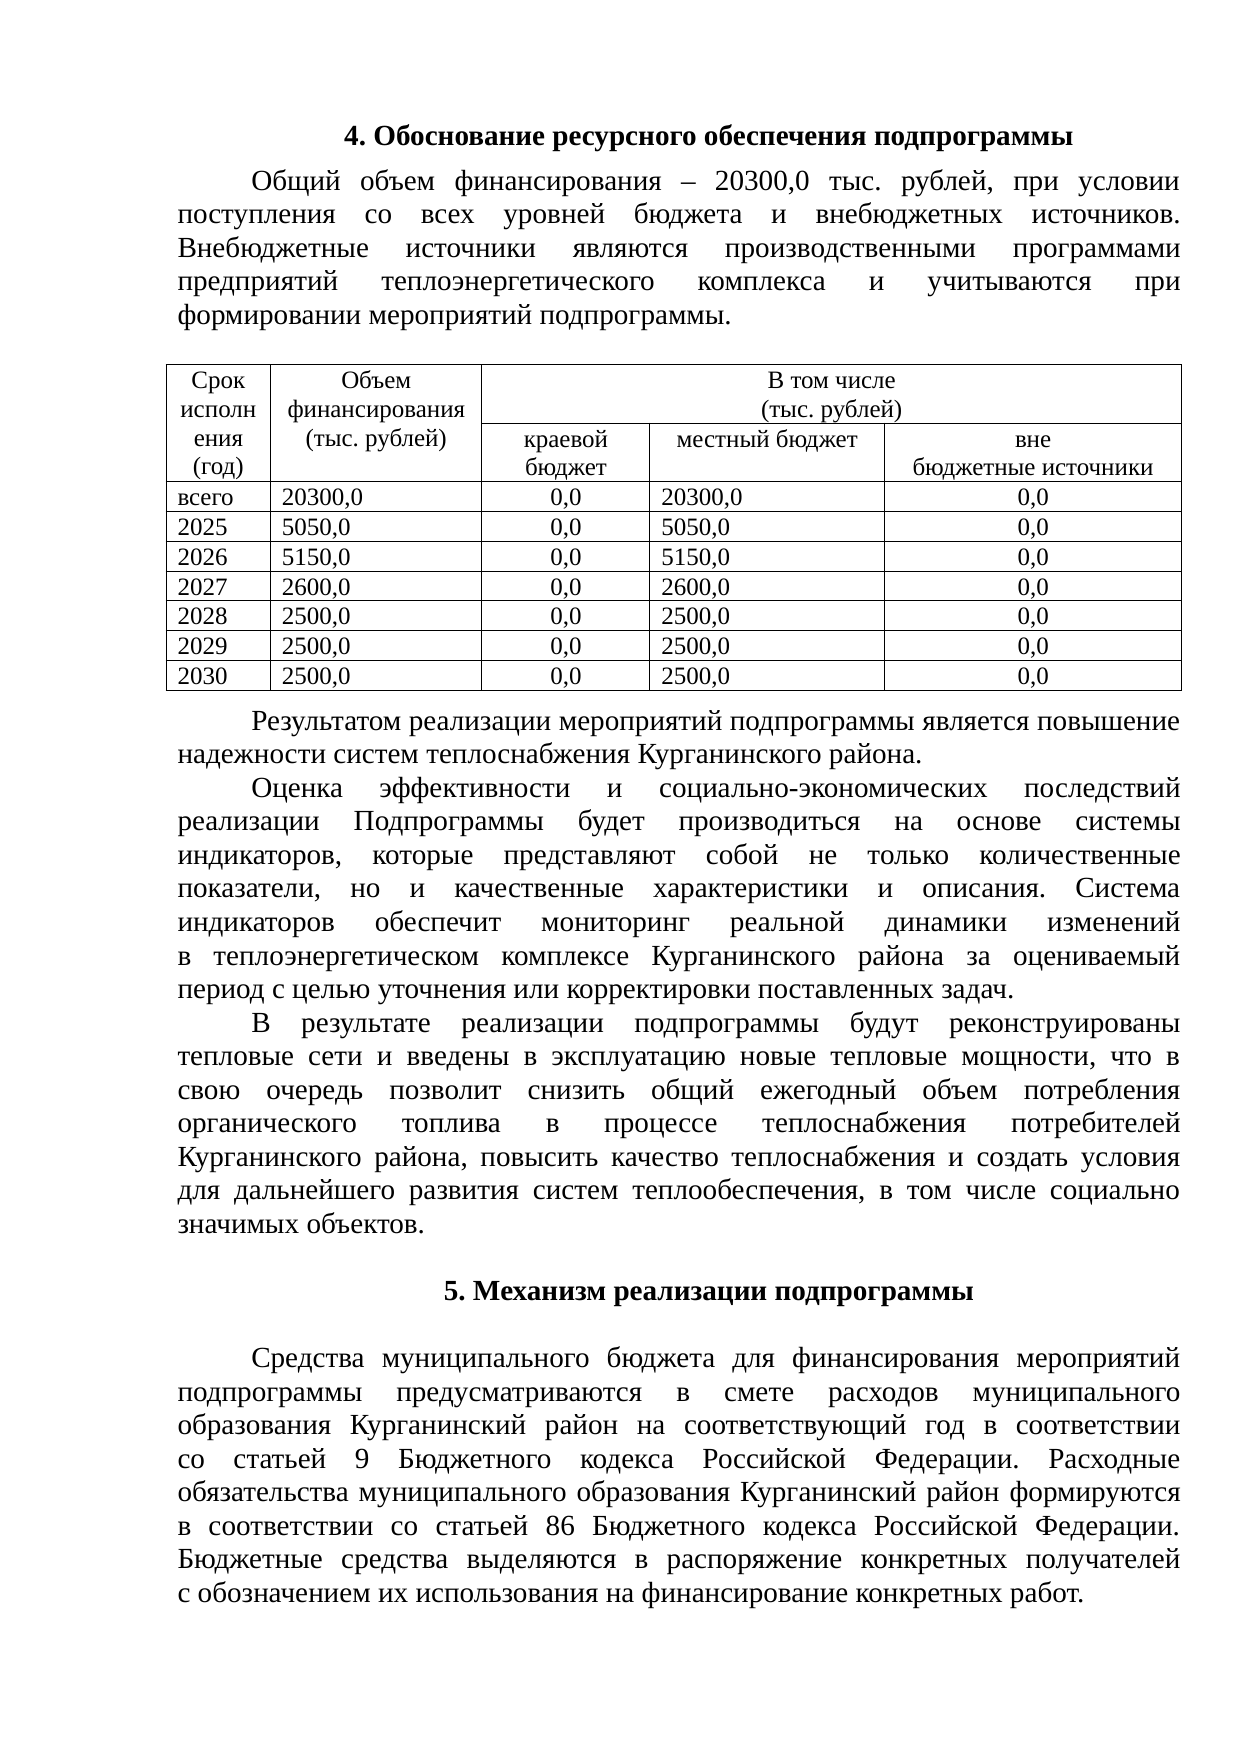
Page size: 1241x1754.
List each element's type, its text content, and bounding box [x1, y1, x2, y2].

text В результате реализации подпрограммы будут реконструированы тепловые сети и введены в эксплуатацию новые тепловые мощности, что в свою очередь позволит снизить общий ежегодный объем потребления органического топлива в процессе теплоснабжения потребителей Курганинского района, повысить качество теплоснабжения и создать условия для дальнейшего развития систем теплообеспечения, в том числе социально значимых объектов. [177, 1005, 1181, 1239]
table_cell 2500,0 [650, 631, 884, 660]
table_cell 0,0 [482, 661, 649, 690]
text Средства муниципального бюджета для финансирования мероприятий подпрограммы предусматриваются в смете расходов муниципального образования Курганинский район на соответствующий год в соответствии со статьей 9 Бюджетного кодекса Российской Федерации. Расходные обязательства муниципального образования Курганинский район формируются в соответствии со статьей 86 Бюджетного кодекса Российской Федерации. Бюджетные средства выделяются в распоряжение конкретных получателей с обозначением их использования на финансирование конкретных работ. [177, 1340, 1181, 1608]
table_cell 0,0 [885, 661, 1181, 690]
text Оценка эффективности и социально-экономических последствий реализации Подпрограммы будет производиться на основе системы индикаторов, которые представляют собой не только количественные показатели, но и качественные характеристики и описания. Система индикаторов обеспечит мониторинг реальной динамики изменений в теплоэнергетическом комплексе Курганинского района за оцениваемый период с целью уточнения или корректировки поставленных задач. [177, 770, 1181, 1005]
table_cell 2500,0 [650, 661, 884, 690]
table_cell 5050,0 [650, 512, 884, 541]
table_cell 0,0 [885, 542, 1181, 571]
table_cell 0,0 [482, 572, 649, 600]
table_cell 0,0 [885, 601, 1181, 630]
table_cell 2026 [167, 542, 270, 571]
table_cell 2025 [167, 512, 270, 541]
table_cell 2600,0 [271, 572, 481, 600]
table_cell 2500,0 [650, 601, 884, 630]
table_cell 0,0 [482, 512, 649, 541]
table_cell 2028 [167, 601, 270, 630]
table_cell 0,0 [482, 631, 649, 660]
text 5. Механизм реализации подпрограммы [295, 1273, 1122, 1307]
table_cell 0,0 [885, 512, 1181, 541]
table_header Объем финансирования (тыс. рублей) [271, 365, 481, 481]
text Результатом реализации мероприятий подпрограммы является повышение надежности систем теплоснабжения Курганинского района. [177, 703, 1181, 770]
table_cell 5150,0 [271, 542, 481, 571]
table_header В том числе (тыс. рублей) [482, 365, 1181, 423]
table_cell 0,0 [885, 572, 1181, 600]
table_cell 2500,0 [271, 601, 481, 630]
table_cell 0,0 [482, 601, 649, 630]
table_cell 0,0 [885, 631, 1181, 660]
subtitle 4. Обоснование ресурсного обеспечения подпрограммы [295, 118, 1122, 152]
table_cell всего [167, 482, 270, 511]
table_cell 20300,0 [271, 482, 481, 511]
table_cell 5050,0 [271, 512, 481, 541]
table_cell 2500,0 [271, 661, 481, 690]
table_cell 2600,0 [650, 572, 884, 600]
table_cell 2500,0 [271, 631, 481, 660]
table_cell 0,0 [482, 482, 649, 511]
table_cell краевой бюджет [482, 424, 649, 481]
text Общий объем финансирования – 20300,0 тыс. рублей, при условии поступления со всех уровней бюджета и внебюджетных источников. Внебюджетные источники являются производственными программами предприятий теплоэнергетического комплекса и учитываются при формировании мероприятий подпрограммы. [177, 163, 1181, 331]
table_cell местный бюджет [650, 424, 884, 481]
table_cell 2030 [167, 661, 270, 690]
table_cell 5150,0 [650, 542, 884, 571]
table_header Срок исполнения (год) [167, 365, 270, 481]
table_cell 0,0 [482, 542, 649, 571]
table_cell 0,0 [885, 482, 1181, 511]
table_cell вне бюджетные источники [885, 424, 1181, 481]
table_cell 2029 [167, 631, 270, 660]
table_cell 2027 [167, 572, 270, 600]
table_cell 20300,0 [650, 482, 884, 511]
